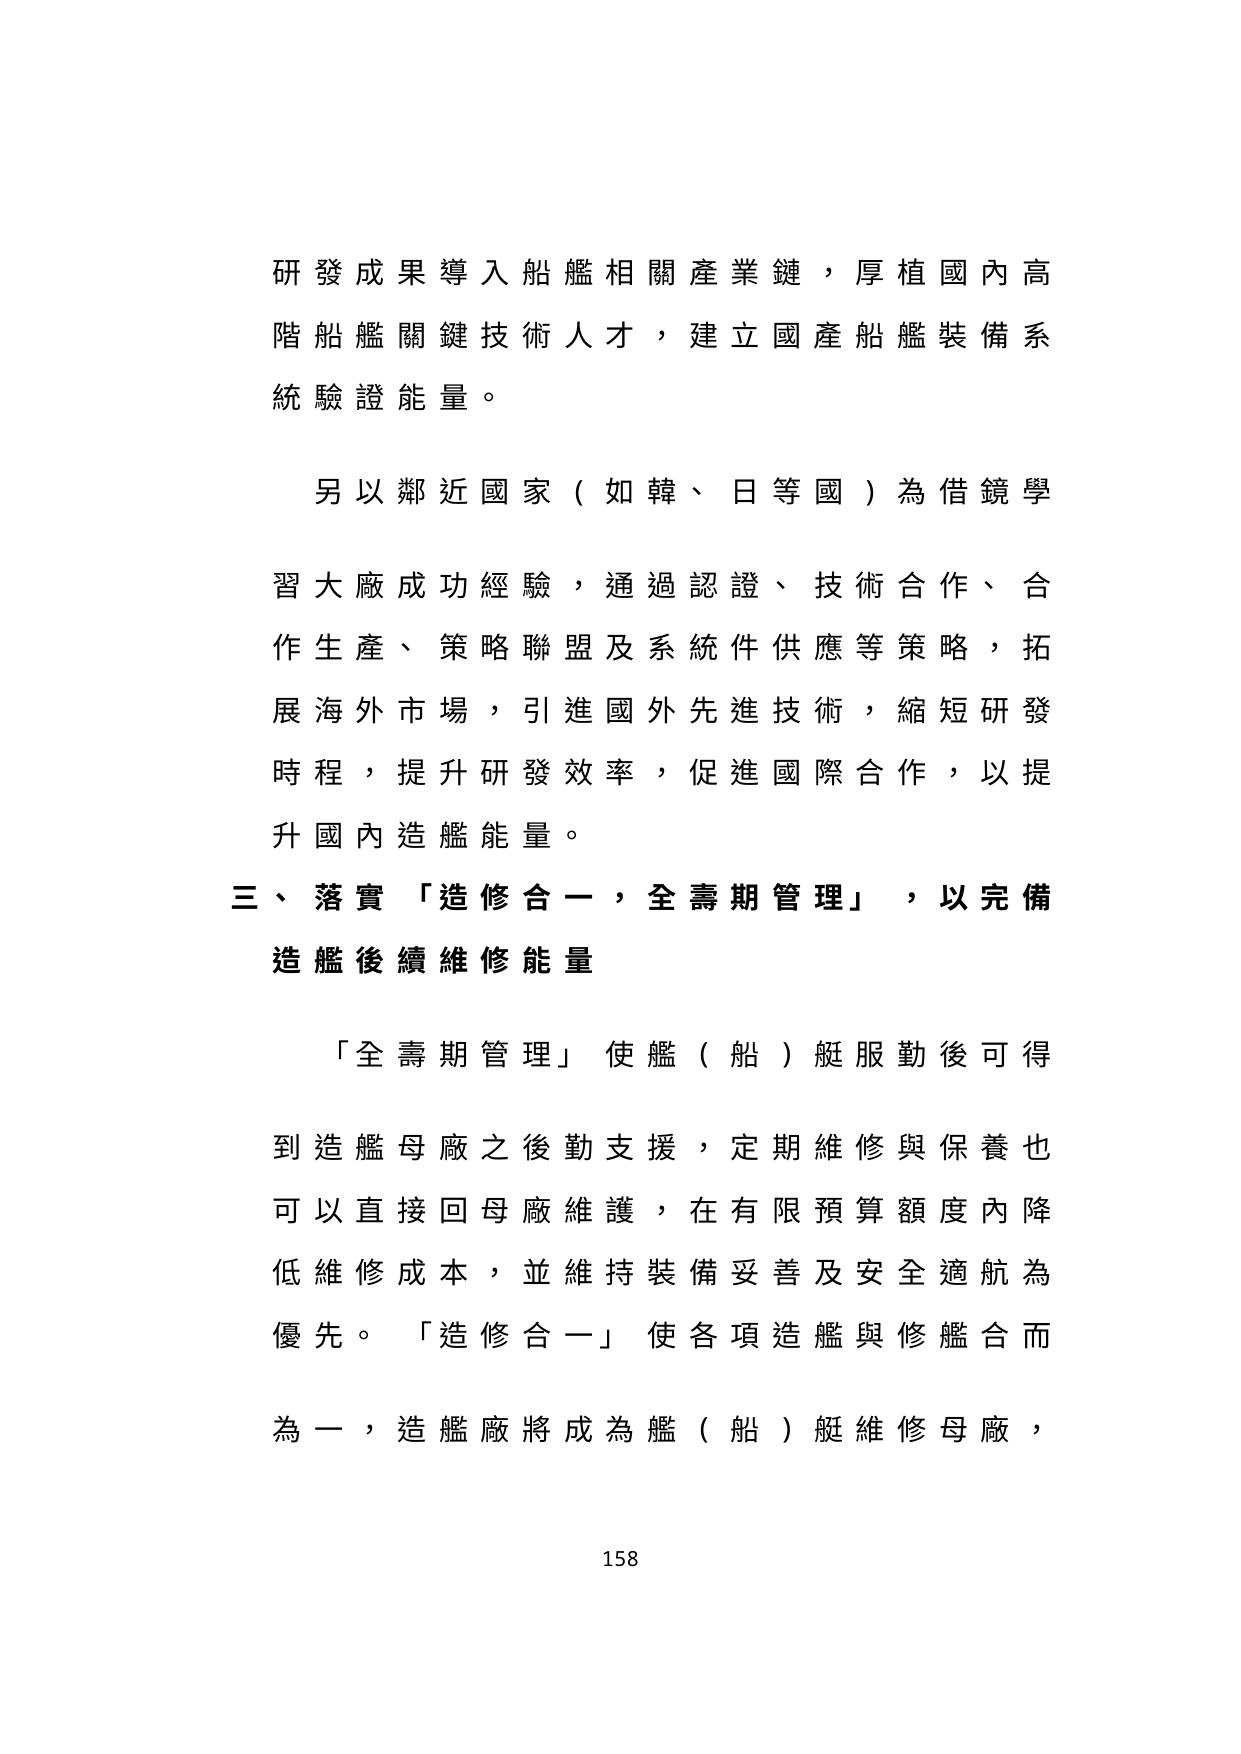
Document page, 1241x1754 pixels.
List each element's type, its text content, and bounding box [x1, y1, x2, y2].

text 另以鄰近國家(如韓、日等國)為借鏡學習大廠成功經驗，通過認證、技術合作、合作生產、策略聯盟及系統件供應等策略，拓展海外市場，引進國外先進技術，縮短研發時程，提升研發效率，促進國際合作，以提升國內造艦能量。 [242, 417, 1058, 854]
text 「全壽期管理」使艦(船)艇服勤後可得到造艦母廠之後勤支援，定期維修與保養也可以直接回母廠維護，在有限預算額度內降低維修成本，並維持裝備妥善及安全適航為優先。「造修合一」使各項造艦與修艦合而為一，造艦廠將成為艦(船)艇維修母廠， [242, 979, 1058, 1479]
text 研發成果導入船艦相關產業鏈，厚植國內高階船艦關鍵技術人才，建立國產船艦裝備系統驗證能量。 [242, 229, 1058, 417]
text 三、落實「造修合一，全壽期管理」，以完備造艦後續維修能量 [186, 854, 1058, 979]
